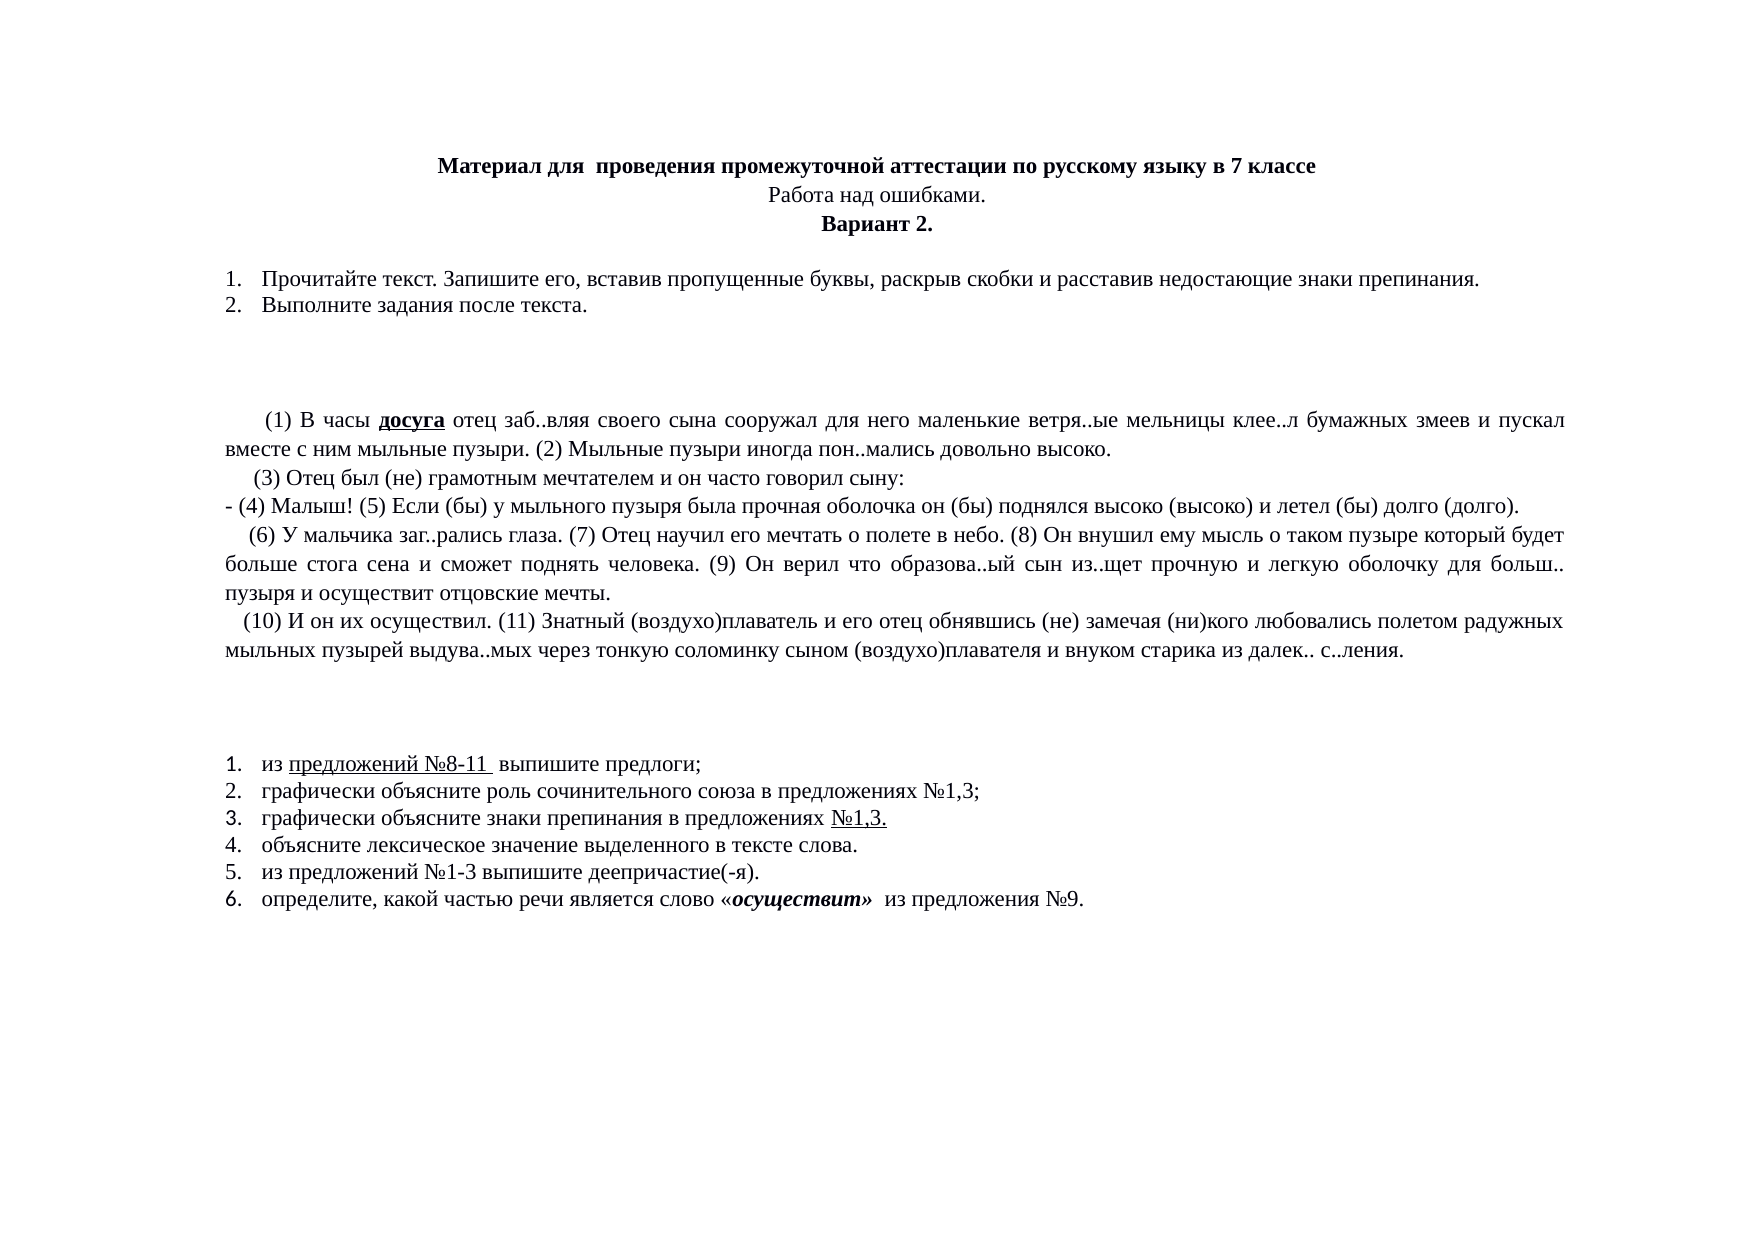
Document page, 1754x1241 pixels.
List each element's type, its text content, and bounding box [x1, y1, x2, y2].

text (3) Отец был (не) грамотным мечтателем и он часто говорил сыну: [225, 461, 1566, 490]
list графически объясните знаки препинания в предложениях №1,3. [225, 803, 1566, 831]
text (6) У мальчика заг..рались глаза. (7) Отец научил его мечтать о полете в небо. (8) Он внушил ему мысль о таком пузыре который будет больше стога сена и сможет поднять человека. (9) Он верил что образова..ый сын из..щет прочную и легкую оболочку для больш.. пузыря и осуществит отцовские мечты. [225, 519, 1566, 605]
text Работа над ошибками. [187, 179, 1566, 207]
list из предложений №8-11 выпишите предлоги; [225, 749, 1566, 777]
list определите, какой частью речи является слово «осуществит» из предложения №9. [225, 884, 1566, 912]
text (10) И он их осуществил. (11) Знатный (воздухо)плаватель и его отец обнявшись (не) замечая (ни)кого любовались полетом радужных мыльных пузырей выдува..мых через тонкую соломинку сыном (воздухо)плавателя и внуком старика из далек.. с..ления. [225, 605, 1566, 663]
list Выполните задания после текста. [225, 291, 1566, 318]
list графически объясните роль сочинительного союза в предложениях №1,3; [225, 777, 1566, 803]
text Вариант 2. [187, 207, 1566, 236]
list из предложений №1-3 выпишите деепричастие(-я). [225, 858, 1566, 884]
list Прочитайте текст. Запишите его, вставив пропущенные буквы, раскрыв скобки и расставив недостающие знаки препинания. [225, 265, 1566, 291]
text - (4) Малыш! (5) Если (бы) у мыльного пузыря была прочная оболочка он (бы) поднялся высоко (высоко) и летел (бы) долго (долго). [225, 490, 1566, 519]
text (1) В часы досуга отец заб..вляя своего сына сооружал для него маленькие ветря..ые мельницы клее..л бумажных змеев и пускал вместе с ним мыльные пузыри. (2) Мыльные пузыри иногда пон..мались довольно высоко. [225, 404, 1566, 461]
text Материал для проведения промежуточной аттестации по русскому языку в 7 классе [187, 150, 1566, 179]
list объясните лексическое значение выделенного в тексте слова. [225, 831, 1566, 858]
